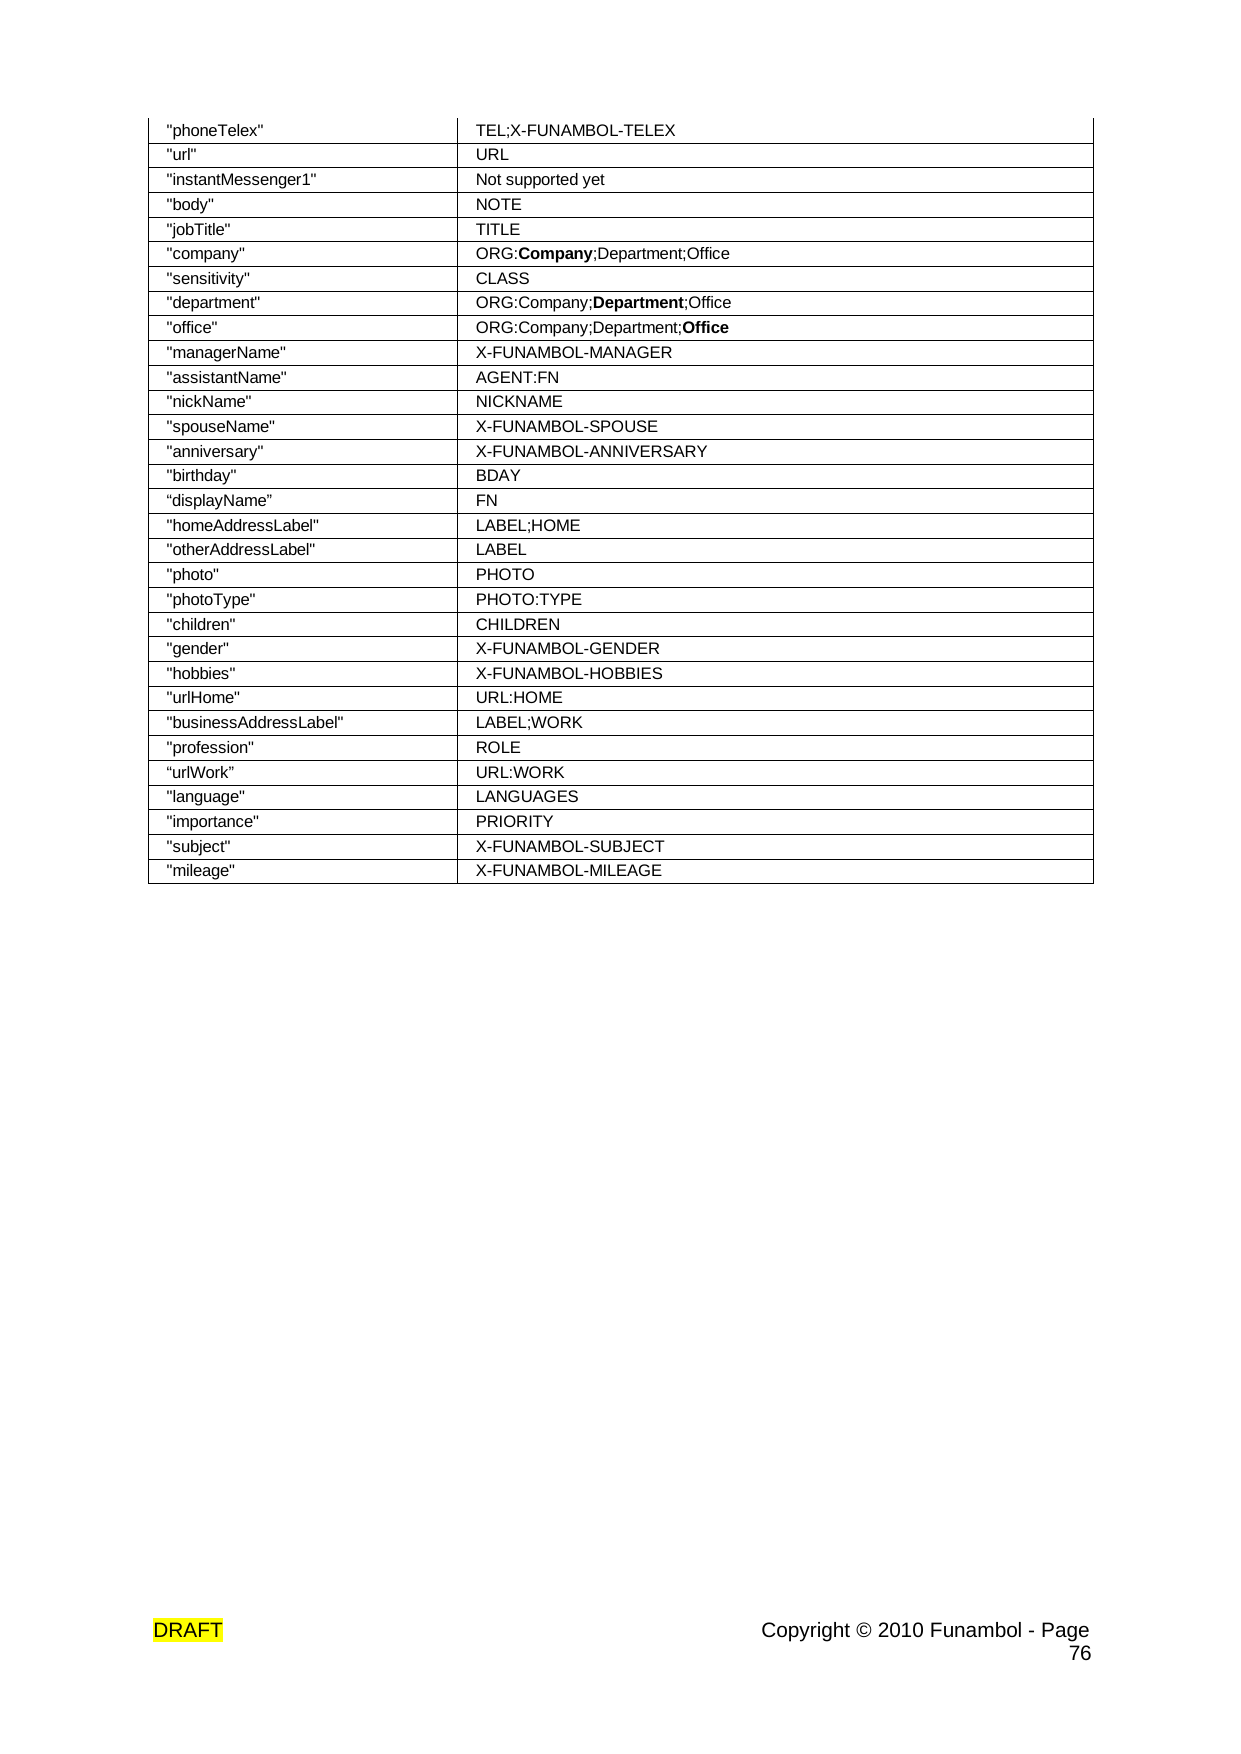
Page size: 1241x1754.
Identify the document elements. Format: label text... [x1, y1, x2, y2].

table_cell NOTE [458, 193, 1093, 217]
table_cell LANGUAGES [458, 786, 1093, 809]
table_cell "mileage" [149, 860, 457, 883]
table_cell X-FUNAMBOL-SPOUSE [458, 415, 1093, 439]
table_cell "profession" [149, 736, 457, 760]
table_cell "language" [149, 786, 457, 809]
table_cell X-FUNAMBOL-MANAGER [458, 341, 1093, 365]
table_cell "office" [149, 316, 457, 340]
table_cell NICKNAME [458, 391, 1093, 414]
table_cell "instantMessenger1" [149, 168, 457, 192]
table_cell X-FUNAMBOL-HOBBIES [458, 662, 1093, 686]
table_cell "anniversary" [149, 440, 457, 464]
table_cell PRIORITY [458, 810, 1093, 834]
table_cell TITLE [458, 218, 1093, 241]
table_cell "phoneTelex" [149, 118, 457, 143]
table_cell ROLE [458, 736, 1093, 760]
table_cell "department" [149, 292, 457, 315]
table_cell “displayName” [149, 489, 457, 513]
table_cell "photo" [149, 563, 457, 587]
table_cell "nickName" [149, 391, 457, 414]
table_cell “urlWork” [149, 761, 457, 785]
table_cell URL:WORK [458, 761, 1093, 785]
table_cell Not supported yet [458, 168, 1093, 192]
table_cell "managerName" [149, 341, 457, 365]
table_cell ORG:Company;Department;Office [458, 242, 1093, 266]
table_cell X-FUNAMBOL-GENDER [458, 637, 1093, 661]
table_cell PHOTO [458, 563, 1093, 587]
table_cell "importance" [149, 810, 457, 834]
table_cell LABEL [458, 539, 1093, 562]
table_cell X-FUNAMBOL-MILEAGE [458, 860, 1093, 883]
table_cell "birthday" [149, 465, 457, 488]
table_cell URL [458, 144, 1093, 167]
table_cell CLASS [458, 267, 1093, 291]
table_cell "businessAddressLabel" [149, 711, 457, 735]
table_cell X-FUNAMBOL-SUBJECT [458, 835, 1093, 859]
table_cell URL:HOME [458, 687, 1093, 710]
table_cell ORG:Company;Department;Office [458, 292, 1093, 315]
table_cell "assistantName" [149, 366, 457, 390]
table_cell LABEL;HOME [458, 514, 1093, 538]
table_cell FN [458, 489, 1093, 513]
table_cell "sensitivity" [149, 267, 457, 291]
table_cell "photoType" [149, 588, 457, 612]
table_cell CHILDREN [458, 613, 1093, 636]
table_cell LABEL;WORK [458, 711, 1093, 735]
table_cell "otherAddressLabel" [149, 539, 457, 562]
table_cell "subject" [149, 835, 457, 859]
table_cell "spouseName" [149, 415, 457, 439]
table_cell ORG:Company;Department;Office [458, 316, 1093, 340]
table_cell "urlHome" [149, 687, 457, 710]
table_cell AGENT:FN [458, 366, 1093, 390]
table_cell "company" [149, 242, 457, 266]
table_cell "homeAddressLabel" [149, 514, 457, 538]
table_cell "hobbies" [149, 662, 457, 686]
table_cell "jobTitle" [149, 218, 457, 241]
table_cell TEL;X-FUNAMBOL-TELEX [458, 118, 1093, 143]
table_cell "children" [149, 613, 457, 636]
table_cell "body" [149, 193, 457, 217]
table_cell "url" [149, 144, 457, 167]
table_cell PHOTO:TYPE [458, 588, 1093, 612]
table_cell BDAY [458, 465, 1093, 488]
table_cell "gender" [149, 637, 457, 661]
table_cell X-FUNAMBOL-ANNIVERSARY [458, 440, 1093, 464]
